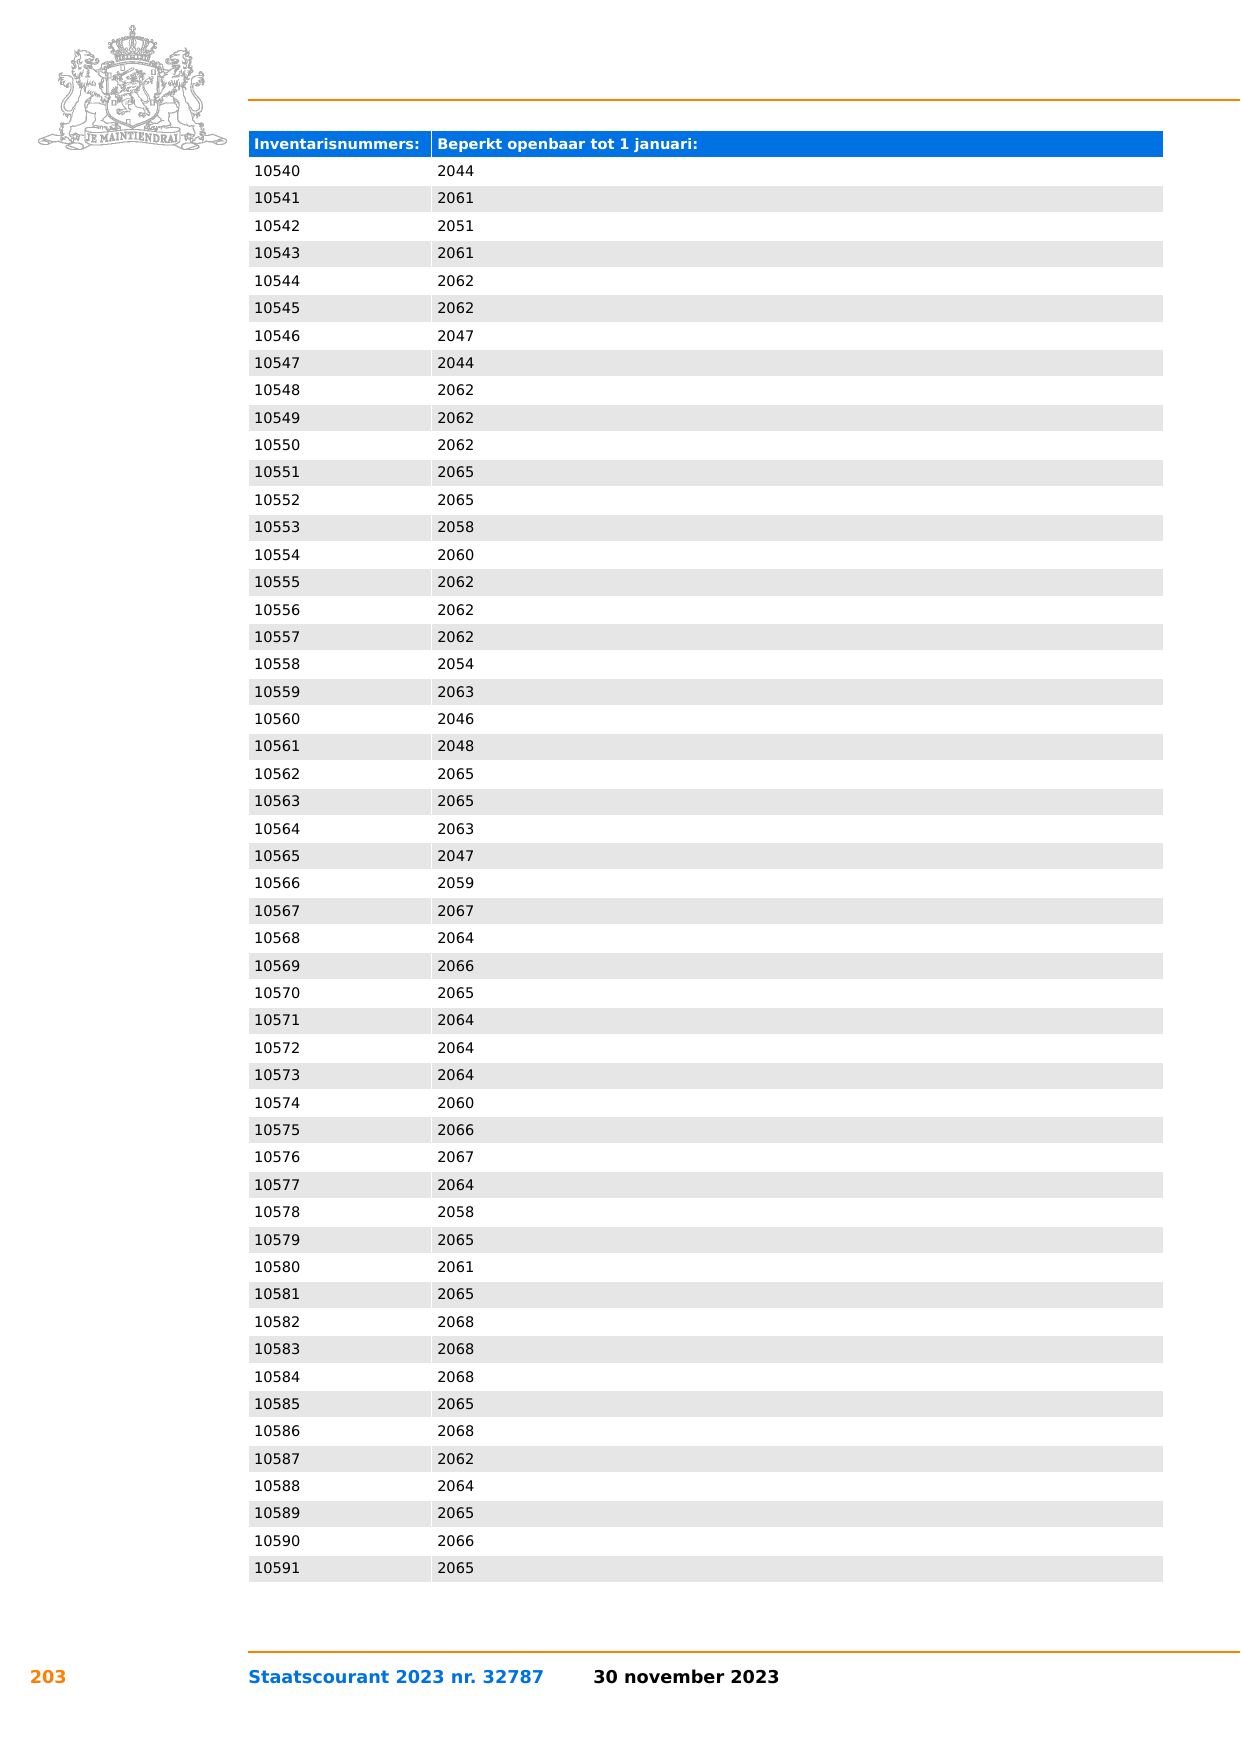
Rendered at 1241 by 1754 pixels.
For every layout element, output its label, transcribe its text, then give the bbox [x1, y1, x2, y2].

table_cell 2064 [432, 1035, 1163, 1061]
table_cell 2047 [432, 843, 1163, 869]
table_cell 10567 [249, 898, 431, 924]
table_cell 2058 [432, 1199, 1163, 1226]
table_cell 2065 [432, 789, 1163, 815]
table_cell 10561 [249, 734, 431, 760]
table_cell 2062 [432, 597, 1163, 623]
table_cell 2065 [432, 460, 1163, 486]
table_cell 2068 [432, 1336, 1163, 1363]
table_cell 10547 [249, 350, 431, 376]
table_cell 2062 [432, 432, 1163, 459]
table_cell 2065 [432, 980, 1163, 1007]
table_cell 2062 [432, 378, 1163, 404]
table_cell 2068 [432, 1364, 1163, 1390]
table_cell 2068 [432, 1419, 1163, 1445]
table_cell 10587 [249, 1446, 431, 1472]
table_cell 10566 [249, 871, 431, 897]
table_cell 10564 [249, 816, 431, 842]
table_cell 2066 [432, 1117, 1163, 1143]
table_cell 10572 [249, 1035, 431, 1061]
table_cell 2066 [432, 953, 1163, 979]
table_cell 2064 [432, 1172, 1163, 1198]
table_cell 2044 [432, 350, 1163, 376]
table_cell 2061 [432, 186, 1163, 212]
table_cell 10591 [249, 1556, 431, 1582]
table_cell 2065 [432, 487, 1163, 513]
table_cell 2044 [432, 158, 1163, 185]
table_cell 10556 [249, 597, 431, 623]
table_cell 2065 [432, 1501, 1163, 1527]
table_cell 10590 [249, 1528, 431, 1554]
table_cell 2058 [432, 515, 1163, 541]
table_cell 2059 [432, 871, 1163, 897]
table_cell 2060 [432, 1090, 1163, 1116]
table_cell 2062 [432, 1446, 1163, 1472]
table_cell 2061 [432, 241, 1163, 267]
table_cell 10588 [249, 1473, 431, 1500]
table_cell 10589 [249, 1501, 431, 1527]
table_cell 10543 [249, 241, 431, 267]
table_cell 10546 [249, 323, 431, 349]
table_cell 10581 [249, 1282, 431, 1308]
table_cell 10574 [249, 1090, 431, 1116]
table_cell 2065 [432, 1556, 1163, 1582]
table_cell 2064 [432, 1008, 1163, 1034]
table_cell 10576 [249, 1145, 431, 1171]
table_cell 2061 [432, 1254, 1163, 1281]
table_cell 2065 [432, 1391, 1163, 1417]
table_cell 2064 [432, 1063, 1163, 1089]
table_cell 10542 [249, 213, 431, 239]
table_cell 10551 [249, 460, 431, 486]
table_cell 10585 [249, 1391, 431, 1417]
table_header Beperkt openbaar tot 1 januari: [432, 131, 1163, 157]
table_cell 2046 [432, 706, 1163, 733]
table_cell 2064 [432, 925, 1163, 952]
table_cell 10573 [249, 1063, 431, 1089]
table_cell 2065 [432, 1282, 1163, 1308]
table_cell 10568 [249, 925, 431, 952]
table_cell 2066 [432, 1528, 1163, 1554]
table_cell 10552 [249, 487, 431, 513]
table_cell 10549 [249, 405, 431, 431]
table_cell 10582 [249, 1309, 431, 1335]
table_cell 2068 [432, 1309, 1163, 1335]
table_cell 10560 [249, 706, 431, 733]
table_cell 10555 [249, 569, 431, 596]
table_cell 10565 [249, 843, 431, 869]
table_cell 2060 [432, 542, 1163, 568]
table_cell 2062 [432, 405, 1163, 431]
table_cell 2051 [432, 213, 1163, 239]
table_cell 2064 [432, 1473, 1163, 1500]
table_cell 10544 [249, 268, 431, 294]
table_cell 2067 [432, 898, 1163, 924]
picture [38, 25, 227, 150]
table_cell 2062 [432, 295, 1163, 322]
table_cell 2065 [432, 1227, 1163, 1253]
table_cell 10584 [249, 1364, 431, 1390]
table_cell 10558 [249, 651, 431, 678]
table_cell 10580 [249, 1254, 431, 1281]
table_cell 2062 [432, 569, 1163, 596]
table_cell 2063 [432, 679, 1163, 705]
table_cell 10559 [249, 679, 431, 705]
table_cell 10548 [249, 378, 431, 404]
table_cell 10553 [249, 515, 431, 541]
table_cell 10579 [249, 1227, 431, 1253]
table_cell 2062 [432, 268, 1163, 294]
table_cell 10550 [249, 432, 431, 459]
table_cell 10562 [249, 761, 431, 787]
table_cell 10578 [249, 1199, 431, 1226]
table_cell 2062 [432, 624, 1163, 650]
table_cell 2065 [432, 761, 1163, 787]
table_cell 10563 [249, 789, 431, 815]
table_cell 10569 [249, 953, 431, 979]
table_cell 10545 [249, 295, 431, 322]
table_cell 10571 [249, 1008, 431, 1034]
table_cell 10577 [249, 1172, 431, 1198]
table_cell 10554 [249, 542, 431, 568]
table_cell 2063 [432, 816, 1163, 842]
table_cell 10540 [249, 158, 431, 185]
table_cell 10570 [249, 980, 431, 1007]
table_header Inventarisnummers: [249, 131, 431, 157]
table_cell 10575 [249, 1117, 431, 1143]
table_cell 2048 [432, 734, 1163, 760]
table_cell 10557 [249, 624, 431, 650]
table_cell 2047 [432, 323, 1163, 349]
table_cell 10583 [249, 1336, 431, 1363]
table_cell 2054 [432, 651, 1163, 678]
table_cell 10541 [249, 186, 431, 212]
table_cell 2067 [432, 1145, 1163, 1171]
table_cell 10586 [249, 1419, 431, 1445]
